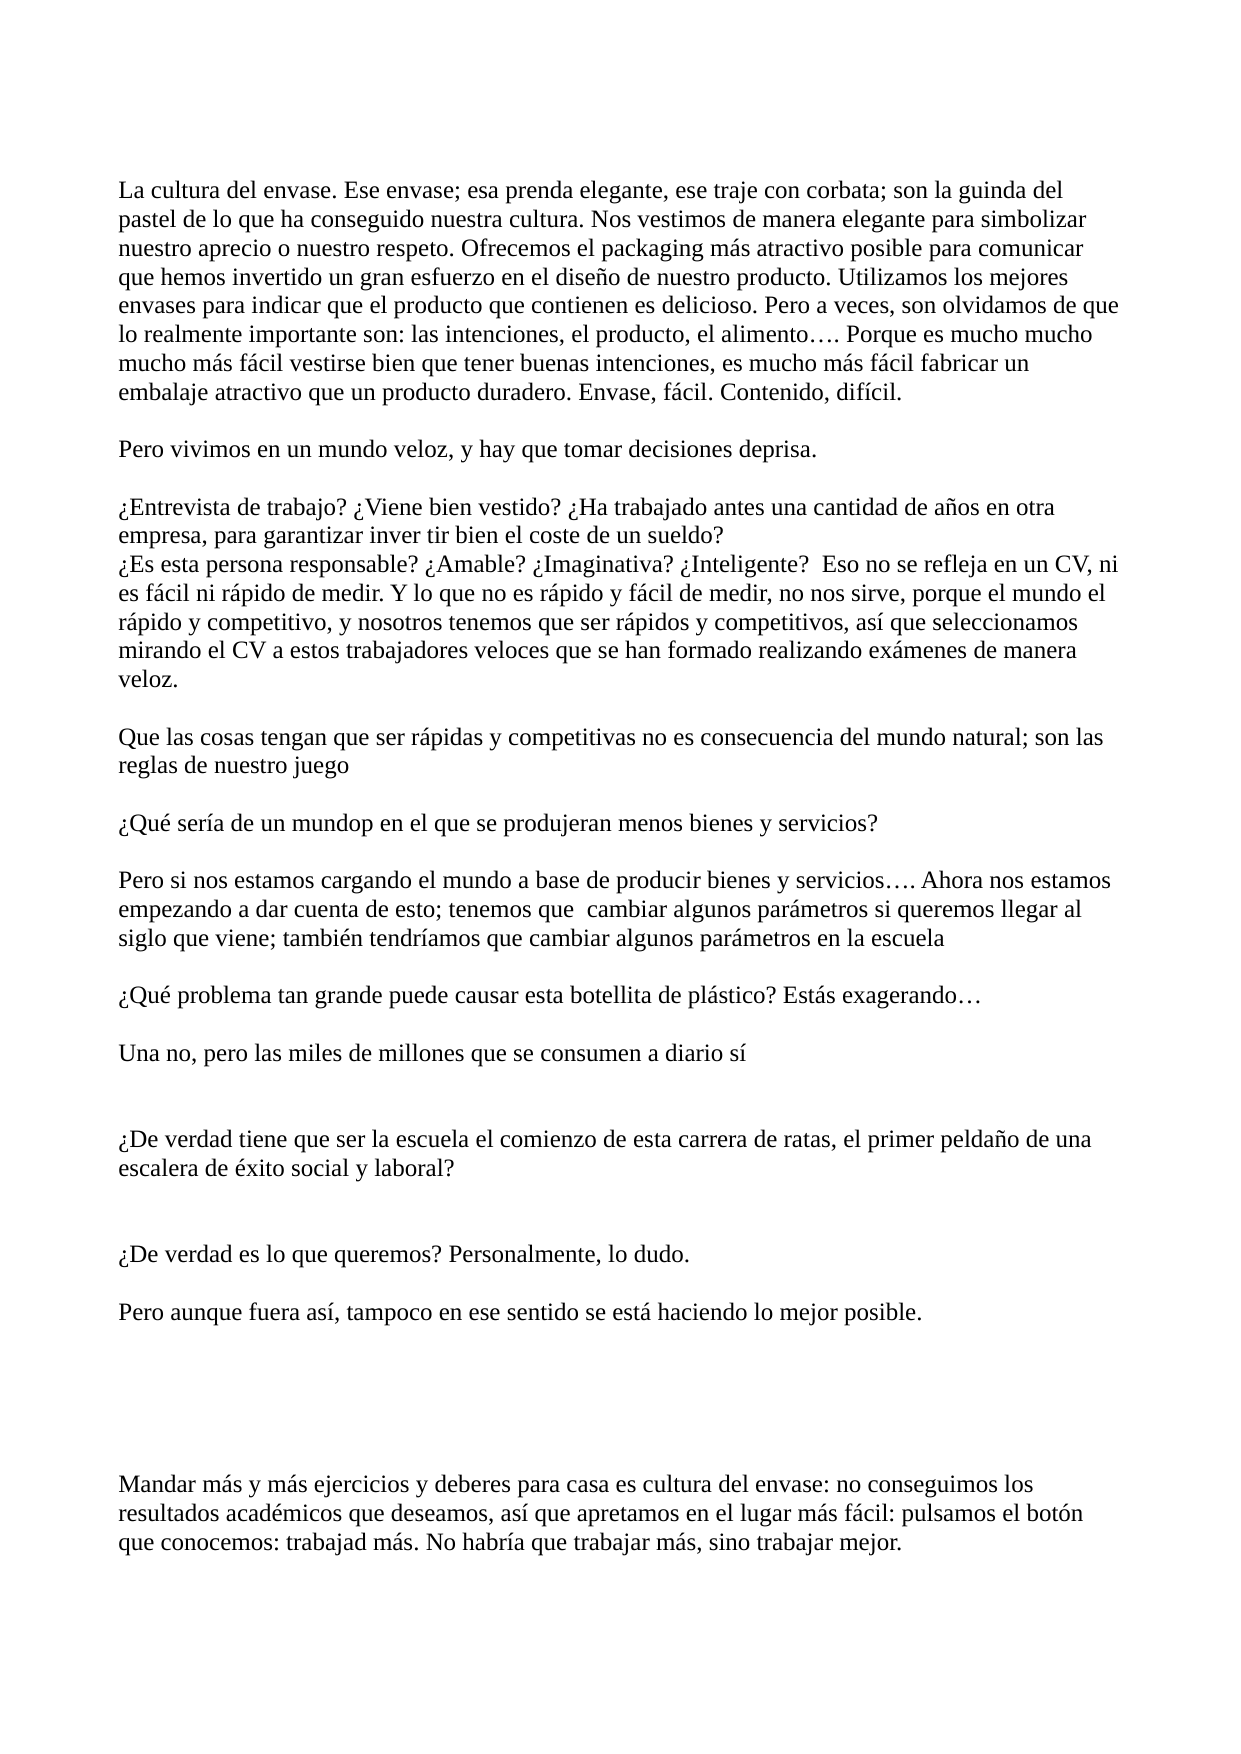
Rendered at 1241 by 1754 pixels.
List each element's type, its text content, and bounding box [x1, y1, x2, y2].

text Mandar más y más ejercicios y deberes para casa es cultura del envase: no conseguimos los resultados académicos que deseamos, así que apretamos en el lugar más fácil: pulsamos el botón que conocemos: trabajad más. No habría que trabajar más, sino trabajar mejor. [118, 1469, 1122, 1556]
text Pero aunque fuera así, tampoco en ese sentido se está haciendo lo mejor posible. [118, 1297, 1122, 1326]
text ¿Entrevista de trabajo? ¿Viene bien vestido? ¿Ha trabajado antes una cantidad de años en otra empresa, para garantizar inver tir bien el coste de un sueldo? [118, 492, 1122, 549]
text Que las cosas tengan que ser rápidas y competitivas no es consecuencia del mundo natural; son las reglas de nuestro juego [118, 722, 1122, 779]
text ¿Qué problema tan grande puede causar esta botellita de plástico? Estás exagerando… [118, 981, 1122, 1009]
text ¿De verdad es lo que queremos? Personalmente, lo dudo. [118, 1239, 1122, 1268]
text La cultura del envase. Ese envase; esa prenda elegante, ese traje con corbata; son la guinda del pastel de lo que ha conseguido nuestra cultura. Nos vestimos de manera elegante para simbolizar nuestro aprecio o nuestro respeto. Ofrecemos el packaging más atractivo posible para comunicar que hemos invertido un gran esfuerzo en el diseño de nuestro producto. Utilizamos los mejores envases para indicar que el producto que contienen es delicioso. Pero a veces, son olvidamos de que lo realmente importante son: las intenciones, el producto, el alimento…. Porque es mucho mucho mucho más fácil vestirse bien que tener buenas intenciones, es mucho más fácil fabricar un embalaje atractivo que un producto duradero. Envase, fácil. Contenido, difícil. [118, 176, 1122, 406]
text Una no, pero las miles de millones que se consumen a diario sí [118, 1038, 1122, 1067]
text Pero vivimos en un mundo veloz, y hay que tomar decisiones deprisa. [118, 434, 1122, 463]
text Pero si nos estamos cargando el mundo a base de producir bienes y servicios…. Ahora nos estamos empezando a dar cuenta de esto; tenemos que cambiar algunos parámetros si queremos llegar al siglo que viene; también tendríamos que cambiar algunos parámetros en la escuela [118, 866, 1122, 952]
text ¿Qué sería de un mundop en el que se produjeran menos bienes y servicios? [118, 808, 1122, 837]
text ¿De verdad tiene que ser la escuela el comienzo de esta carrera de ratas, el primer peldaño de una escalera de éxito social y laboral? [118, 1124, 1122, 1182]
text ¿Es esta persona responsable? ¿Amable? ¿Imaginativa? ¿Inteligente? Eso no se refleja en un CV, ni es fácil ni rápido de medir. Y lo que no es rápido y fácil de medir, no nos sirve, porque el mundo el rápido y competitivo, y nosotros tenemos que ser rápidos y competitivos, así que seleccionamos mirando el CV a estos trabajadores veloces que se han formado realizando exámenes de manera veloz. [118, 549, 1122, 693]
